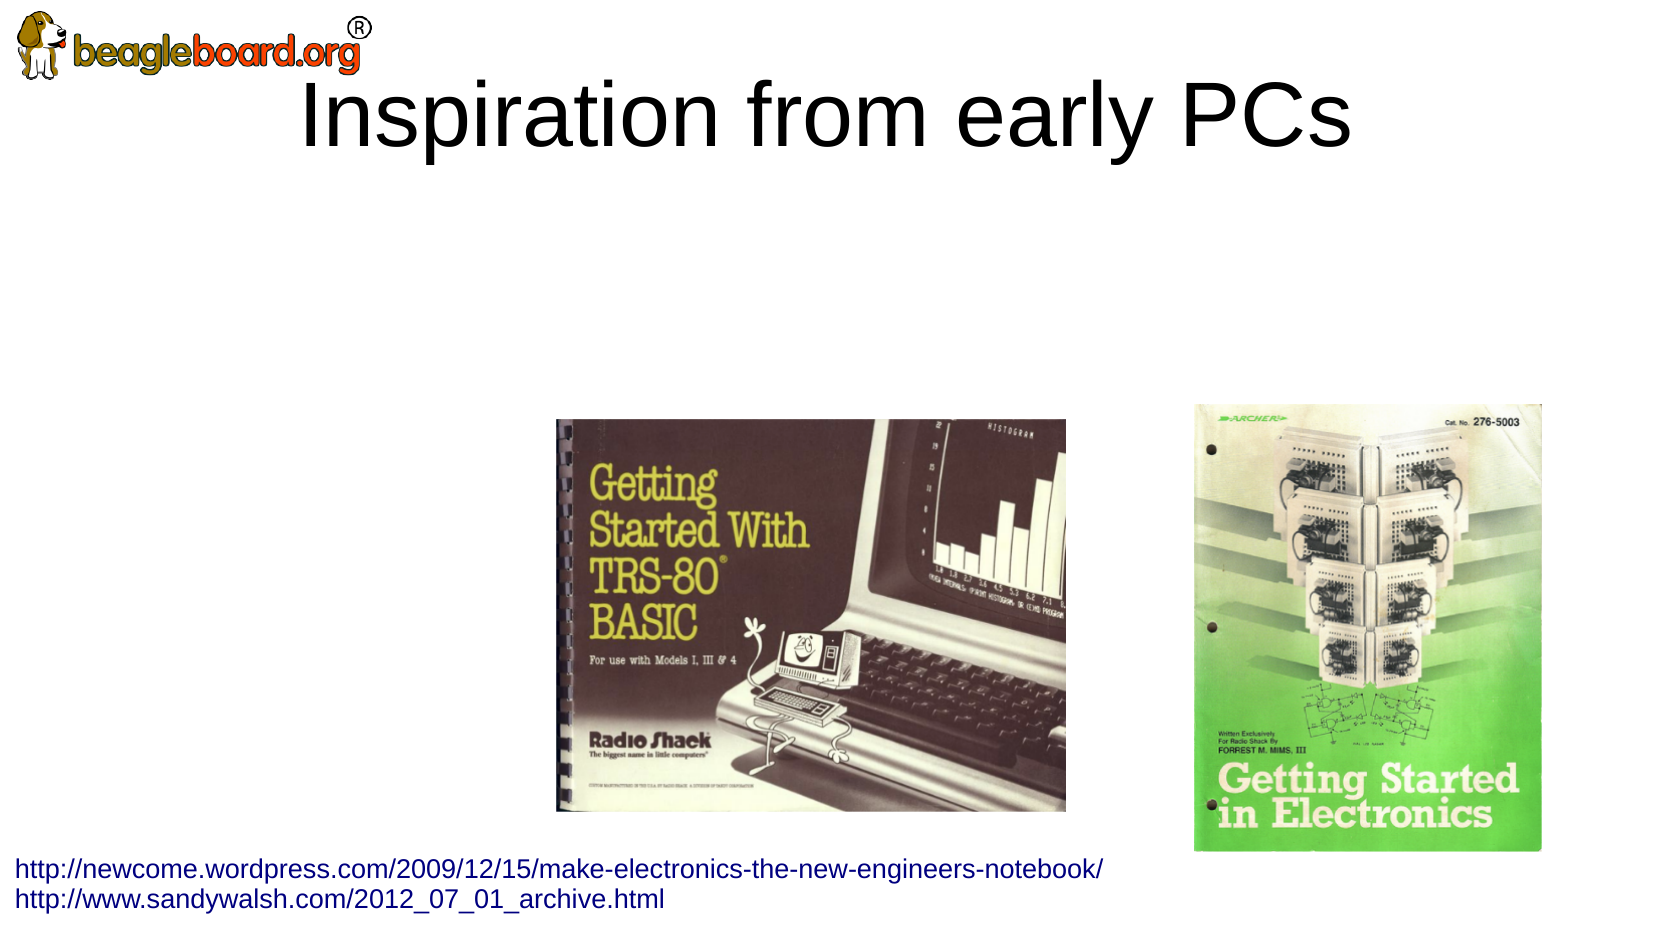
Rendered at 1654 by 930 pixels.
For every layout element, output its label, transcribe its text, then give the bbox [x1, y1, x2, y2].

picture [17, 11, 372, 80]
picture [1194, 404, 1542, 846]
picture [556, 419, 1066, 812]
title Inspiration from early PCs [82, 37, 1571, 193]
text_box http://newcome.wordpress.com/2009/12/15/make-electronics-the-new-engineers-notebook/ http://www.sandywalsh.com/2012_07_01_archive.html [0, 846, 1548, 922]
